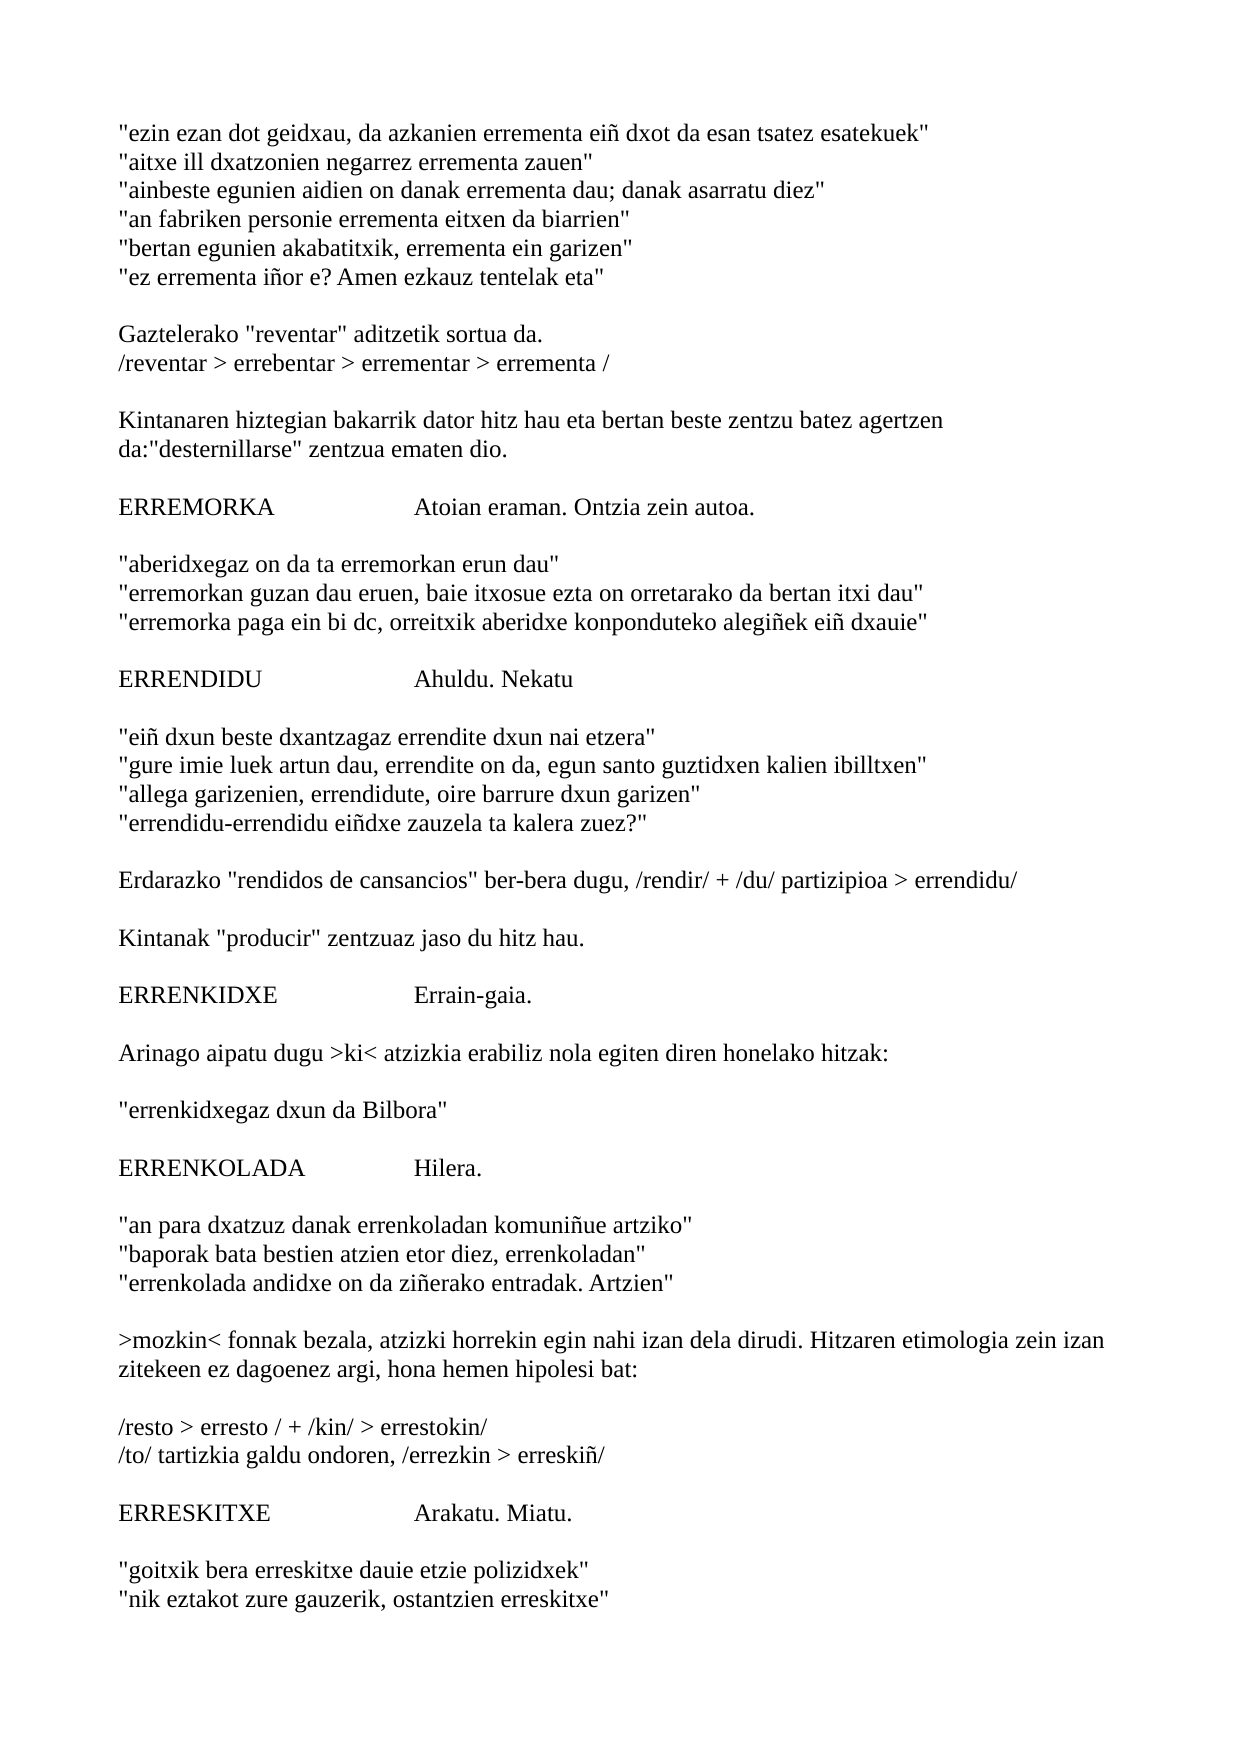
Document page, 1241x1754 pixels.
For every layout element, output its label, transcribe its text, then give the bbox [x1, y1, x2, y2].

text Arinago aipatu dugu >ki< atzizkia erabiliz nola egiten diren honelako hitzak: [118, 1038, 1122, 1067]
text "bertan egunien akabatitxik, errementa ein garizen" [118, 233, 1122, 262]
text ERRENKOLADA Hilera. [118, 1153, 1122, 1182]
text Erdarazko "rendidos de cansancios" ber-bera dugu, /rendir/ + /du/ partizipioa > errendidu/ [118, 866, 1122, 894]
text ERRENDIDU Ahuldu. Nekatu [118, 664, 1122, 693]
text "an para dxatzuz danak errenkoladan komuniñue artziko" [118, 1211, 1122, 1239]
text "aitxe ill dxatzonien negarrez errementa zauen" [118, 147, 1122, 176]
text "ainbeste egunien aidien on danak errementa dau; danak asarratu diez" [118, 176, 1122, 204]
text "aberidxegaz on da ta erremorkan erun dau" [118, 549, 1122, 578]
text "errendidu-errendidu eiñdxe zauzela ta kalera zuez?" [118, 808, 1122, 837]
text "an fabriken personie errementa eitxen da biarrien" [118, 204, 1122, 233]
text Gaztelerako "reventar" aditzetik sortua da. [118, 319, 1122, 348]
text "allega garizenien, errendidute, oire barrure dxun garizen" [118, 779, 1122, 808]
text /resto > erresto / + /kin/ > errestokin/ [118, 1412, 1122, 1441]
text "ez errementa iñor e? Amen ezkauz tentelak eta" [118, 262, 1122, 291]
text Kintanak "producir" zentzuaz jaso du hitz hau. [118, 923, 1122, 952]
text /to/ tartizkia galdu ondoren, /errezkin > erreskiñ/ [118, 1441, 1122, 1469]
text "eiñ dxun beste dxantzagaz errendite dxun nai etzera" [118, 722, 1122, 751]
text "ezin ezan dot geidxau, da azkanien errementa eiñ dxot da esan tsatez esatekuek" [118, 118, 1122, 147]
text "erremorkan guzan dau eruen, baie itxosue ezta on orretarako da bertan itxi dau" [118, 578, 1122, 607]
text "gure imie luek artun dau, errendite on da, egun santo guztidxen kalien ibilltxen" [118, 751, 1122, 779]
text Kintanaren hiztegian bakarrik dator hitz hau eta bertan beste zentzu batez agertzen da:"desternillarse" zentzua ematen dio. [118, 406, 1122, 463]
text "goitxik bera erreskitxe dauie etzie polizidxek" [118, 1556, 1122, 1584]
text ERRENKIDXE Errain-gaia. [118, 981, 1122, 1009]
text "erremorka paga ein bi dc, orreitxik aberidxe konponduteko alegiñek eiñ dxauie" [118, 607, 1122, 636]
text >mozkin< fonnak bezala, atzizki horrekin egin nahi izan dela dirudi. Hitzaren etimologia zein izan zitekeen ez dagoenez argi, hona hemen hipolesi bat: [118, 1326, 1122, 1383]
text ERRESKITXE Arakatu. Miatu. [118, 1498, 1122, 1527]
text ERREMORKA Atoian eraman. Ontzia zein autoa. [118, 492, 1122, 521]
text "nik eztakot zure gauzerik, ostantzien erreskitxe" [118, 1584, 1122, 1613]
text "baporak bata bestien atzien etor diez, errenkoladan" [118, 1239, 1122, 1268]
text "errenkolada andidxe on da ziñerako entradak. Artzien" [118, 1268, 1122, 1297]
text "errenkidxegaz dxun da Bilbora" [118, 1096, 1122, 1124]
text /reventar > errebentar > errementar > errementa / [118, 348, 1122, 377]
